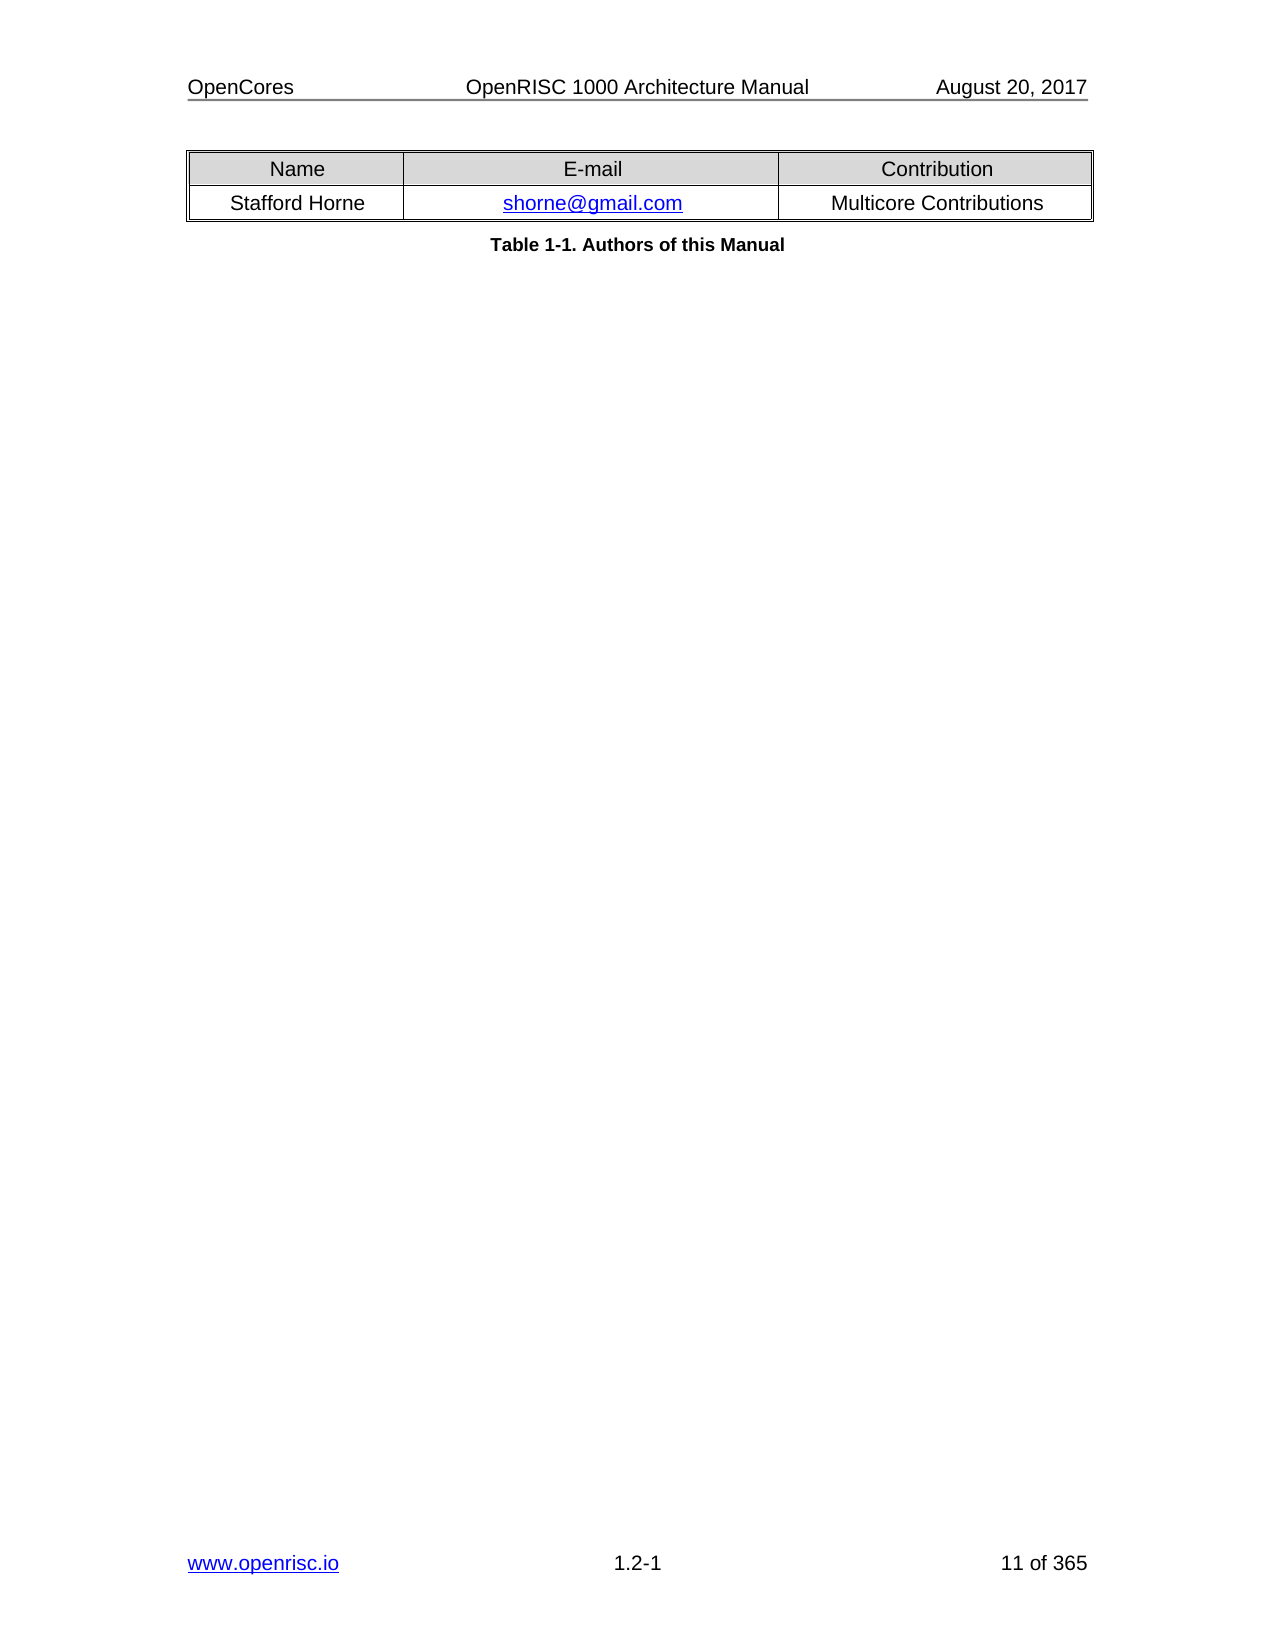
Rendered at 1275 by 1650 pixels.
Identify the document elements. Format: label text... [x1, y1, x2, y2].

text Table 1-1. Authors of this Manual [187, 234, 1087, 256]
table_cell Multicore Contributions [779, 186, 1091, 219]
table_header Contribution [779, 153, 1091, 184]
table_cell shorne@gmail.com [404, 186, 778, 219]
table_cell Stafford Horne [190, 186, 403, 219]
table_header E-mail [404, 153, 778, 184]
table_header Name [190, 153, 403, 184]
